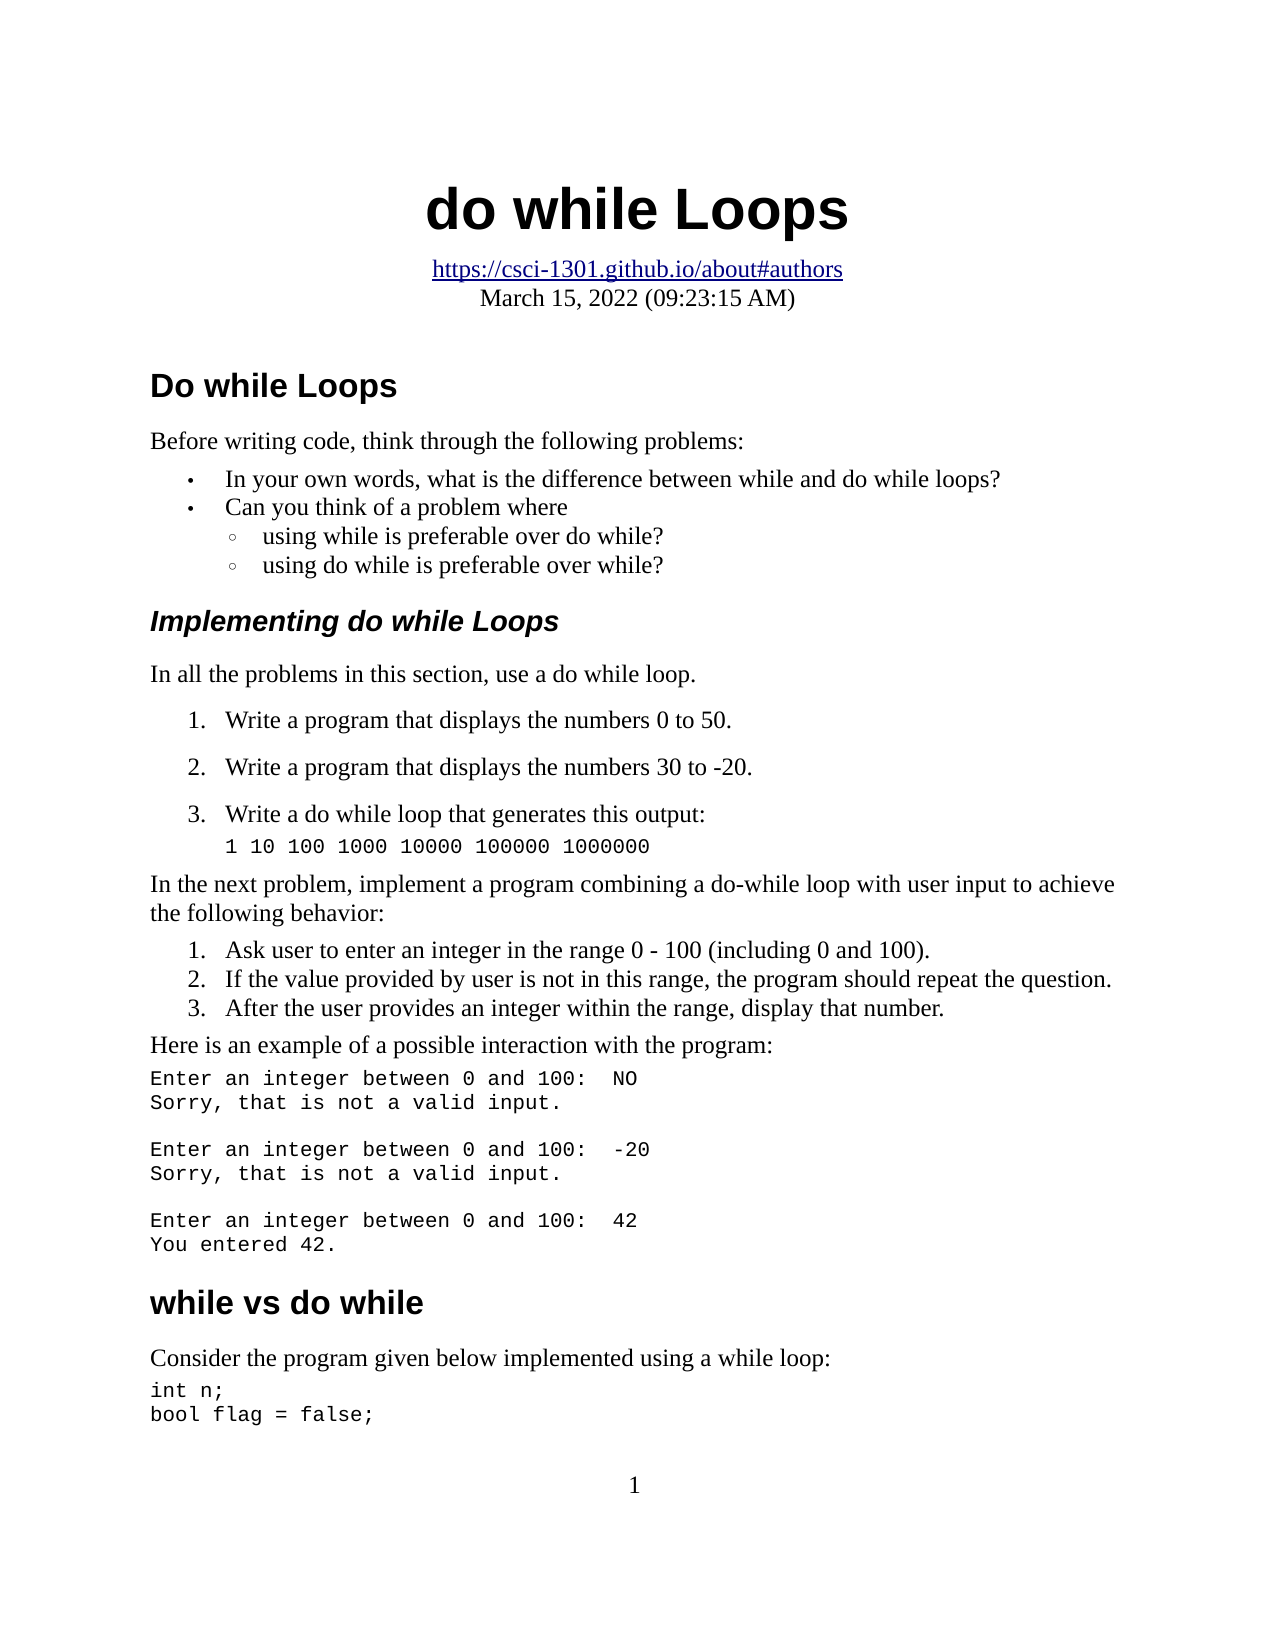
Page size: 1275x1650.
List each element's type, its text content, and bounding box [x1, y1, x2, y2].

text https://csci-1301.github.io/about#authors [150, 254, 1125, 283]
list Write a program that displays the numbers 30 to -20. [187, 752, 1125, 781]
text In the next problem, implement a program combining a do-while loop with user input to achieve the following behavior: [150, 869, 1125, 926]
list Write a program that displays the numbers 0 to 50. [187, 705, 1125, 734]
subtitle while vs do while [150, 1282, 1125, 1321]
text bool flag = false; [150, 1404, 1125, 1428]
subtitle Implementing do while Loops [150, 604, 1125, 637]
list using while is preferable over do while? [225, 521, 1125, 550]
text In all the problems in this section, use a do while loop. [150, 659, 1125, 687]
text Enter an integer between 0 and 100: -20 [150, 1139, 1125, 1163]
list using do while is preferable over while? [225, 550, 1125, 579]
text Enter an integer between 0 and 100: NO [150, 1068, 1125, 1092]
list In your own words, what is the difference between while and do while loops? [187, 464, 1125, 492]
list If the value provided by user is not in this range, the program should repeat the question. [187, 964, 1125, 993]
title do while Loops [150, 175, 1125, 242]
text Consider the program given below implemented using a while loop: [150, 1343, 1125, 1371]
text Sorry, that is not a valid input. [150, 1163, 1125, 1187]
list Can you think of a problem where [187, 492, 1125, 521]
subtitle Do while Loops [150, 366, 1125, 404]
list Write a do while loop that generates this output: [187, 799, 1125, 827]
text Here is an example of a possible interaction with the program: [150, 1031, 1125, 1059]
list 1 10 100 1000 10000 100000 1000000 [187, 836, 1125, 860]
list Ask user to enter an integer in the range 0 - 100 (including 0 and 100). [187, 935, 1125, 964]
text Enter an integer between 0 and 100: 42 [150, 1210, 1125, 1234]
text int n; [150, 1380, 1125, 1404]
text Before writing code, think through the following problems: [150, 426, 1125, 455]
text Sorry, that is not a valid input. [150, 1092, 1125, 1116]
text You entered 42. [150, 1234, 1125, 1257]
text March 15, 2022 (09:23:15 AM) [150, 283, 1125, 312]
list After the user provides an integer within the range, display that number. [187, 993, 1125, 1022]
